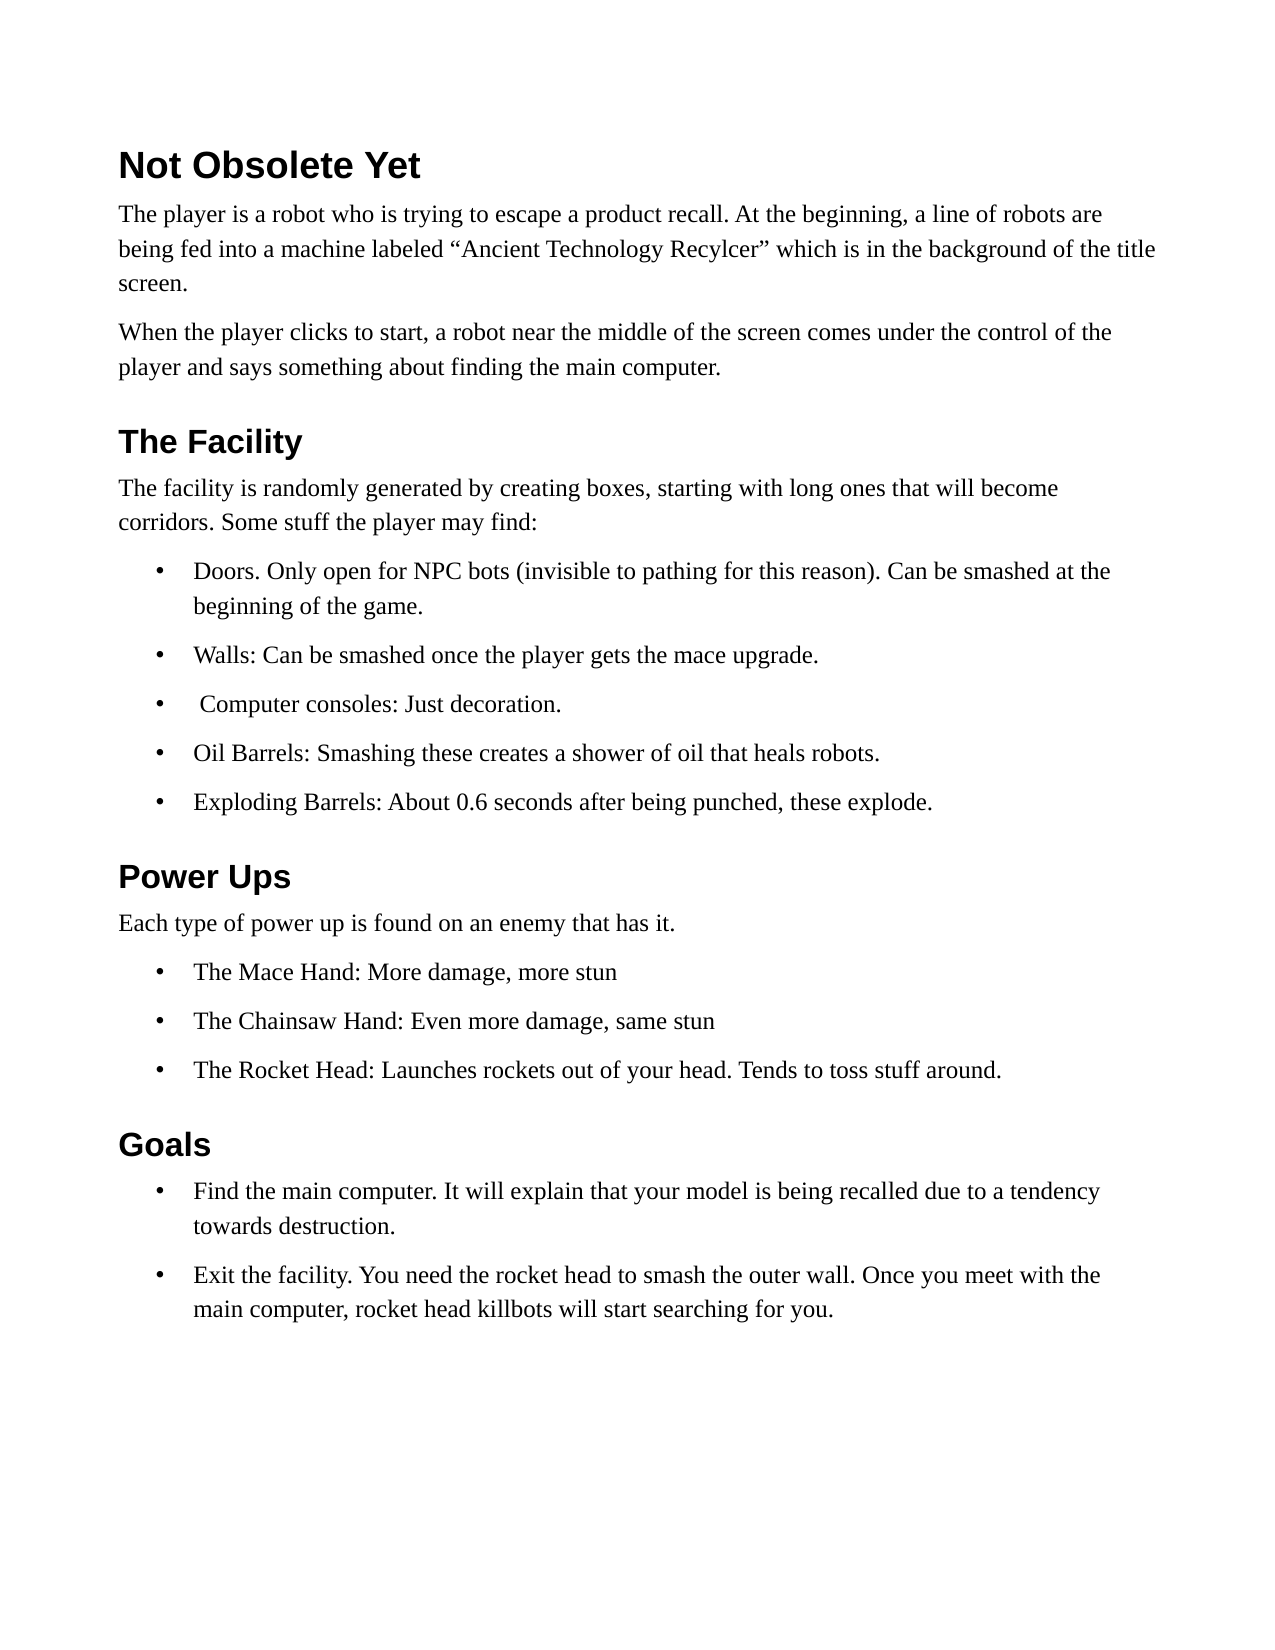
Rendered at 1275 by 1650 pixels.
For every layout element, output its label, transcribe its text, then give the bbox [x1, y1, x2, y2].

text Each type of power up is found on an enemy that has it. [118, 908, 1157, 937]
text The player is a robot who is trying to escape a product recall. At the beginning, a line of robots are being fed into a machine labeled “Ancient Technology Recylcer” which is in the background of the title screen. [118, 199, 1157, 297]
list Exploding Barrels: About 0.6 seconds after being punched, these explode. [156, 787, 1157, 816]
list Find the main computer. It will explain that your model is being recalled due to a tendency towards destruction. [156, 1176, 1157, 1239]
list Walls: Can be smashed once the player gets the mace upgrade. [156, 640, 1157, 669]
list The Mace Hand: More damage, more stun [156, 957, 1157, 986]
subtitle Not Obsolete Yet [118, 143, 1157, 187]
text When the player clicks to start, a robot near the middle of the screen comes under the control of the player and says something about finding the main computer. [118, 317, 1157, 381]
subtitle Goals [118, 1125, 1157, 1164]
list Exit the facility. You need the rocket head to smash the outer wall. Once you meet with the main computer, rocket head killbots will start searching for you. [156, 1260, 1157, 1323]
subtitle Power Ups [118, 857, 1157, 896]
list The Rocket Head: Launches rockets out of your head. Tends to toss stuff around. [156, 1055, 1157, 1084]
text The facility is randomly generated by creating boxes, starting with long ones that will become corridors. Some stuff the player may find: [118, 473, 1157, 536]
subtitle The Facility [118, 422, 1157, 460]
list Computer consoles: Just decoration. [156, 689, 1157, 718]
list Doors. Only open for NPC bots (invisible to pathing for this reason). Can be smashed at the beginning of the game. [156, 556, 1157, 619]
list The Chainsaw Hand: Even more damage, same stun [156, 1006, 1157, 1035]
list Oil Barrels: Smashing these creates a shower of oil that heals robots. [156, 738, 1157, 767]
